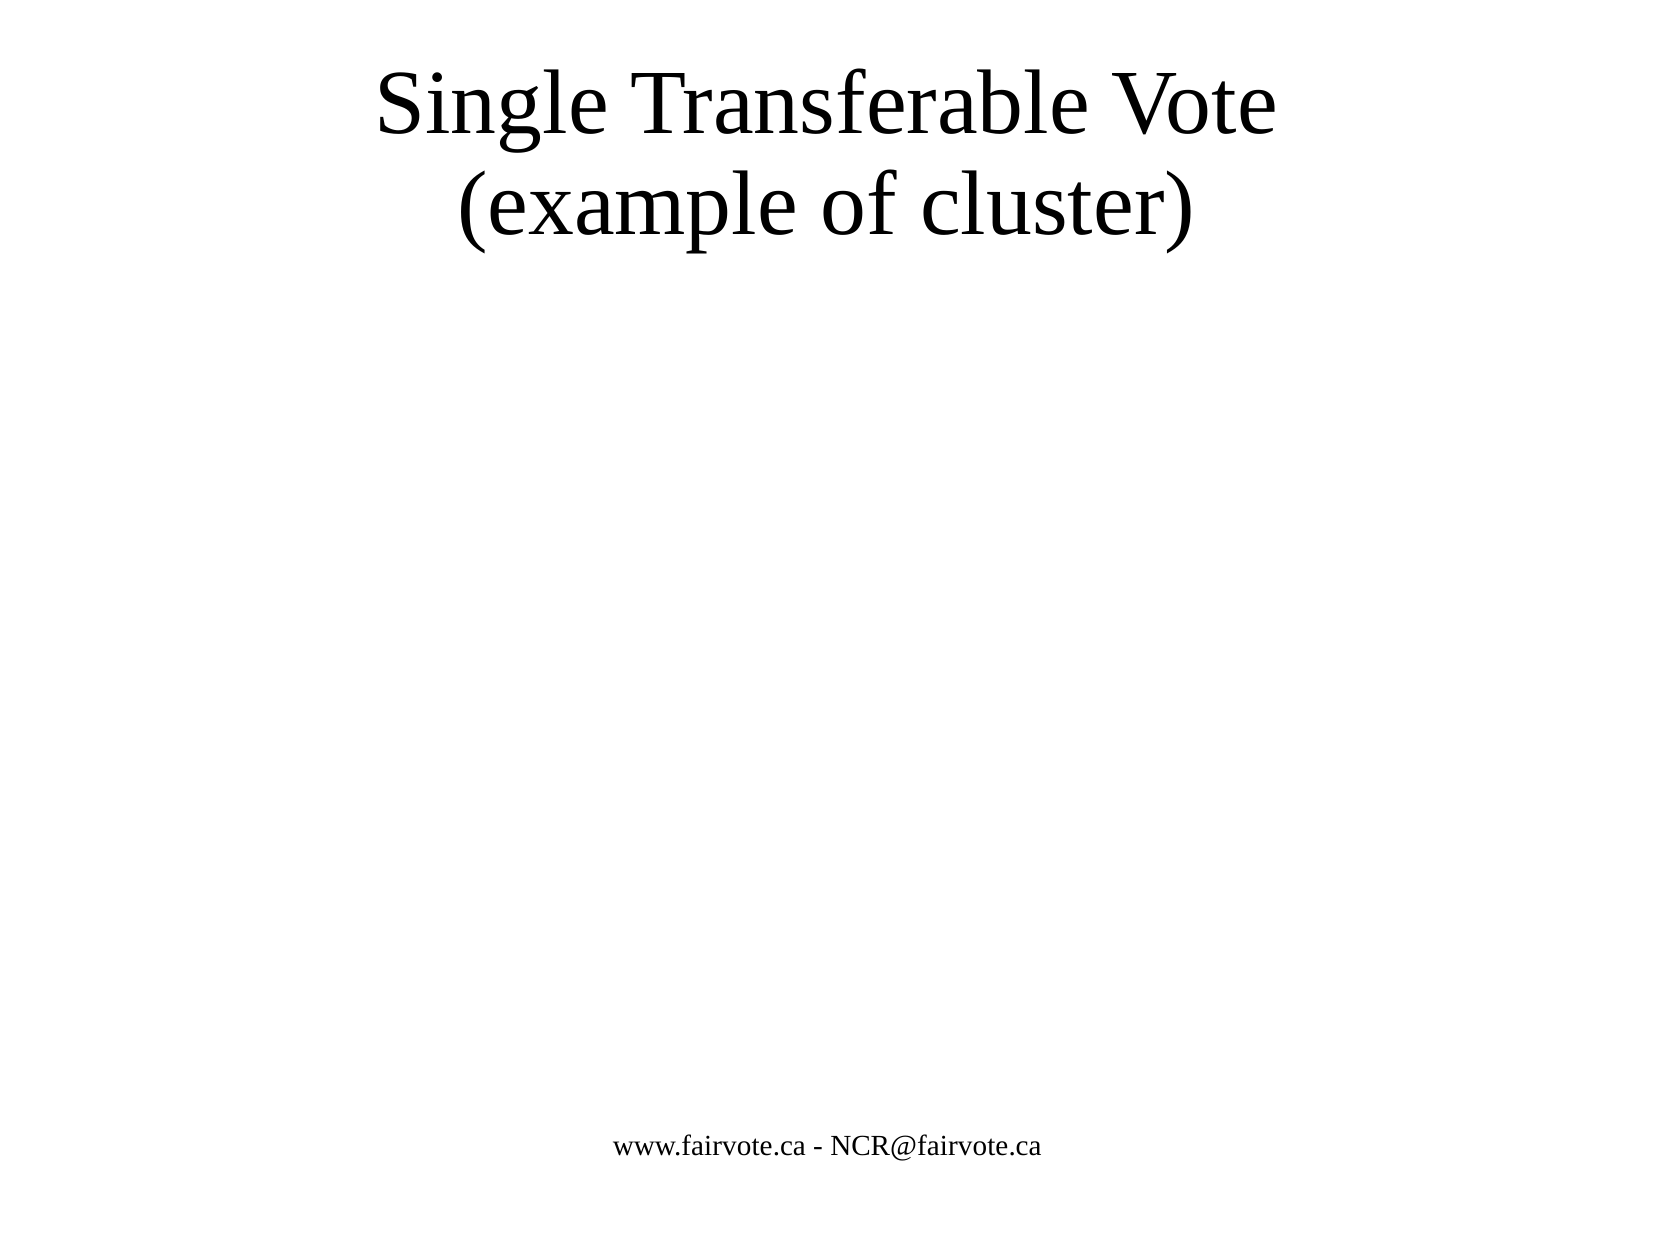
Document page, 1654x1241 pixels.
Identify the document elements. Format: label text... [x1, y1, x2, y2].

title Single Transferable Vote (example of cluster) [82, 49, 1571, 257]
